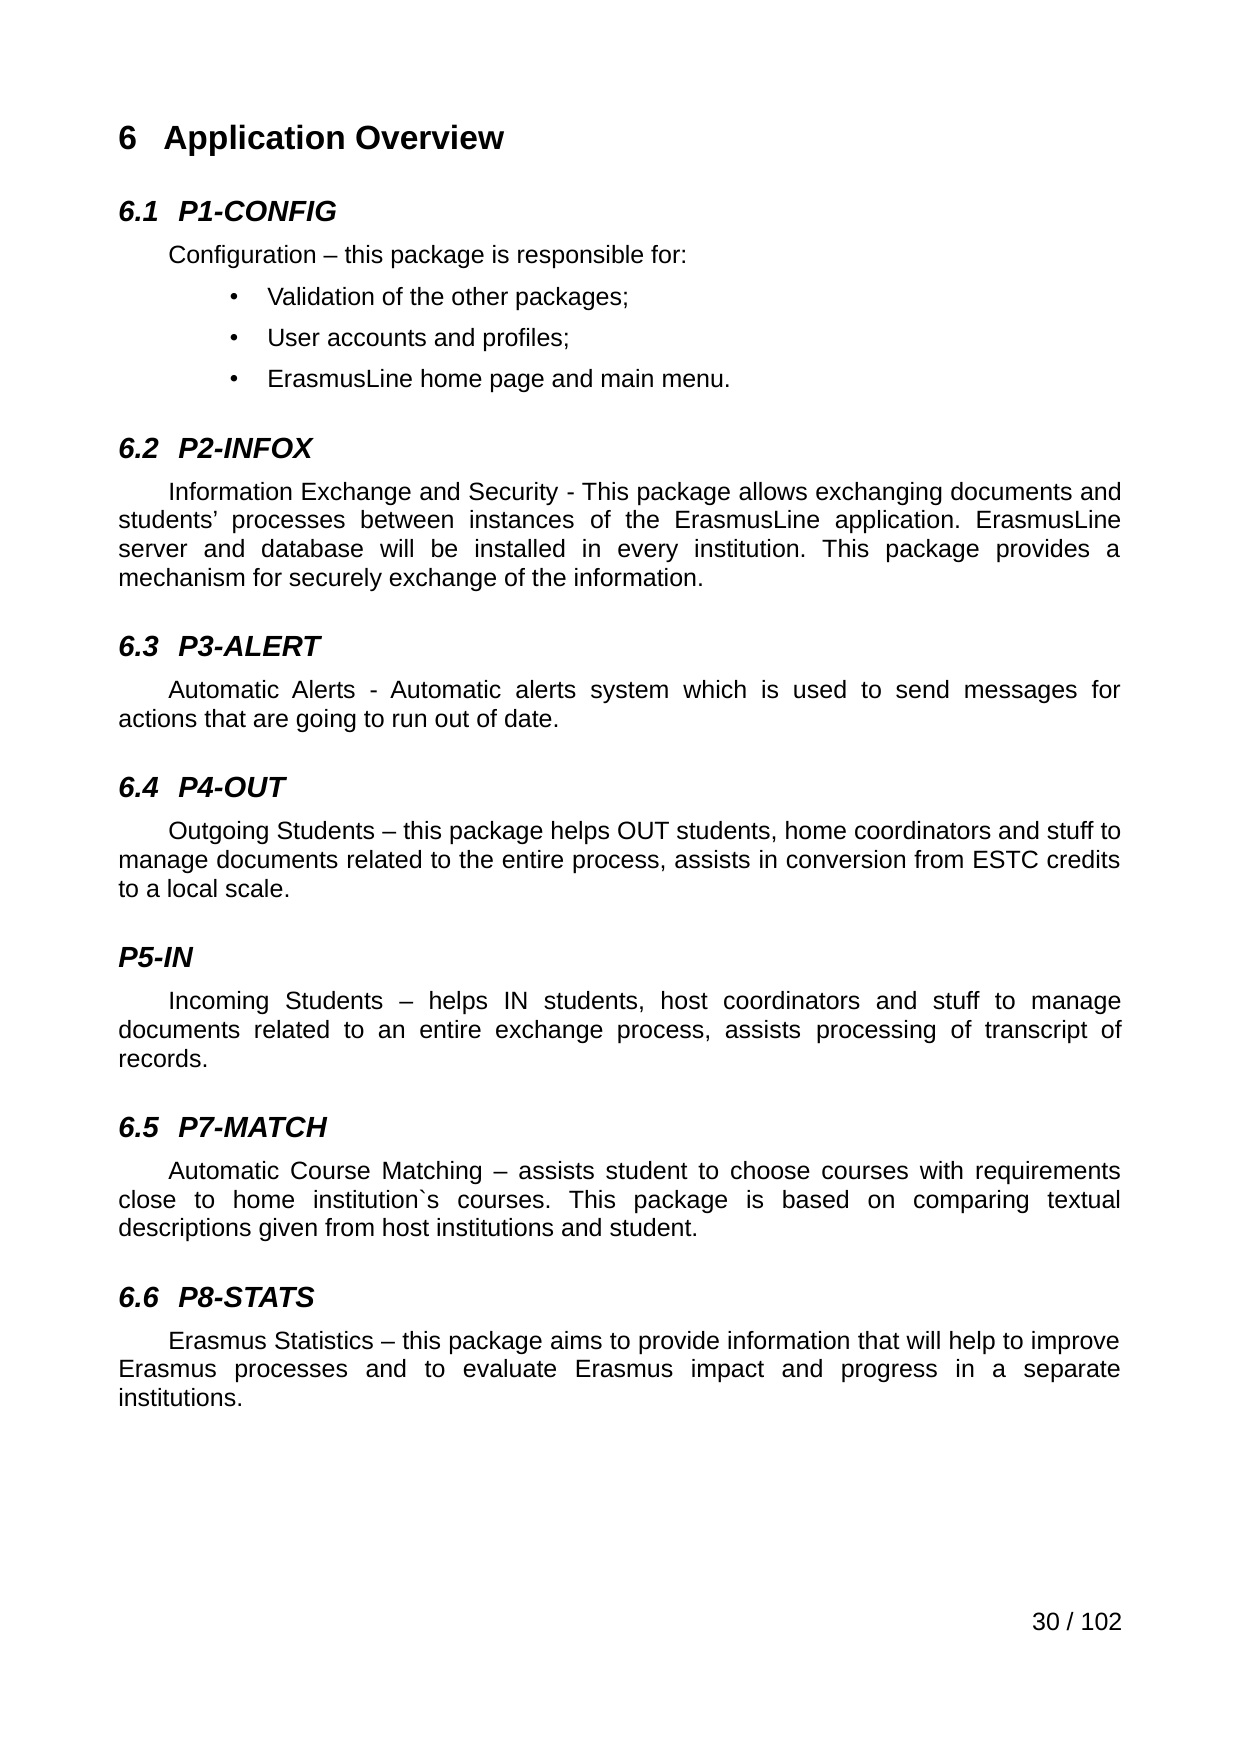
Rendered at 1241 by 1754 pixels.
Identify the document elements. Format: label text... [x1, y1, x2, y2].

text Information Exchange and Security - This package allows exchanging documents and students’ processes between instances of the ErasmusLine application. ErasmusLine server and database will be installed in every institution. This package provides a mechanism for securely exchange of the information. [118, 477, 1122, 592]
text P5-IN [118, 940, 1122, 973]
subtitle P2-INFOX [118, 431, 1122, 464]
text Incoming Students – helps IN students, host coordinators and stuff to manage documents related to an entire exchange process, assists processing of transcript of records. [118, 986, 1122, 1072]
text Automatic Alerts - Automatic alerts system which is used to send messages for actions that are going to run out of date. [118, 675, 1122, 733]
text Outgoing Students – this package helps OUT students, home coordinators and stuff to manage documents related to the entire process, assists in conversion from ESTC credits to a local scale. [118, 816, 1122, 902]
text Automatic Course Matching – assists student to choose courses with requirements close to home institution`s courses. This package is based on comparing textual descriptions given from host institutions and student. [118, 1156, 1122, 1242]
list User accounts and profiles; [229, 323, 1122, 352]
subtitle P1-CONFIG [118, 194, 1122, 228]
list ErasmusLine home page and main menu. [229, 364, 1122, 393]
list Validation of the other packages; [229, 282, 1122, 310]
subtitle Application Overview [118, 118, 1122, 157]
text Configuration – this package is responsible for: [118, 240, 1122, 269]
subtitle P7-MATCH [118, 1110, 1122, 1143]
text Erasmus Statistics – this package aims to provide information that will help to improve Erasmus processes and to evaluate Erasmus impact and progress in a separate institutions. [118, 1326, 1122, 1412]
subtitle P8-STATS [118, 1279, 1122, 1313]
subtitle P3-ALERT [118, 629, 1122, 663]
subtitle P4-OUT [118, 770, 1122, 804]
